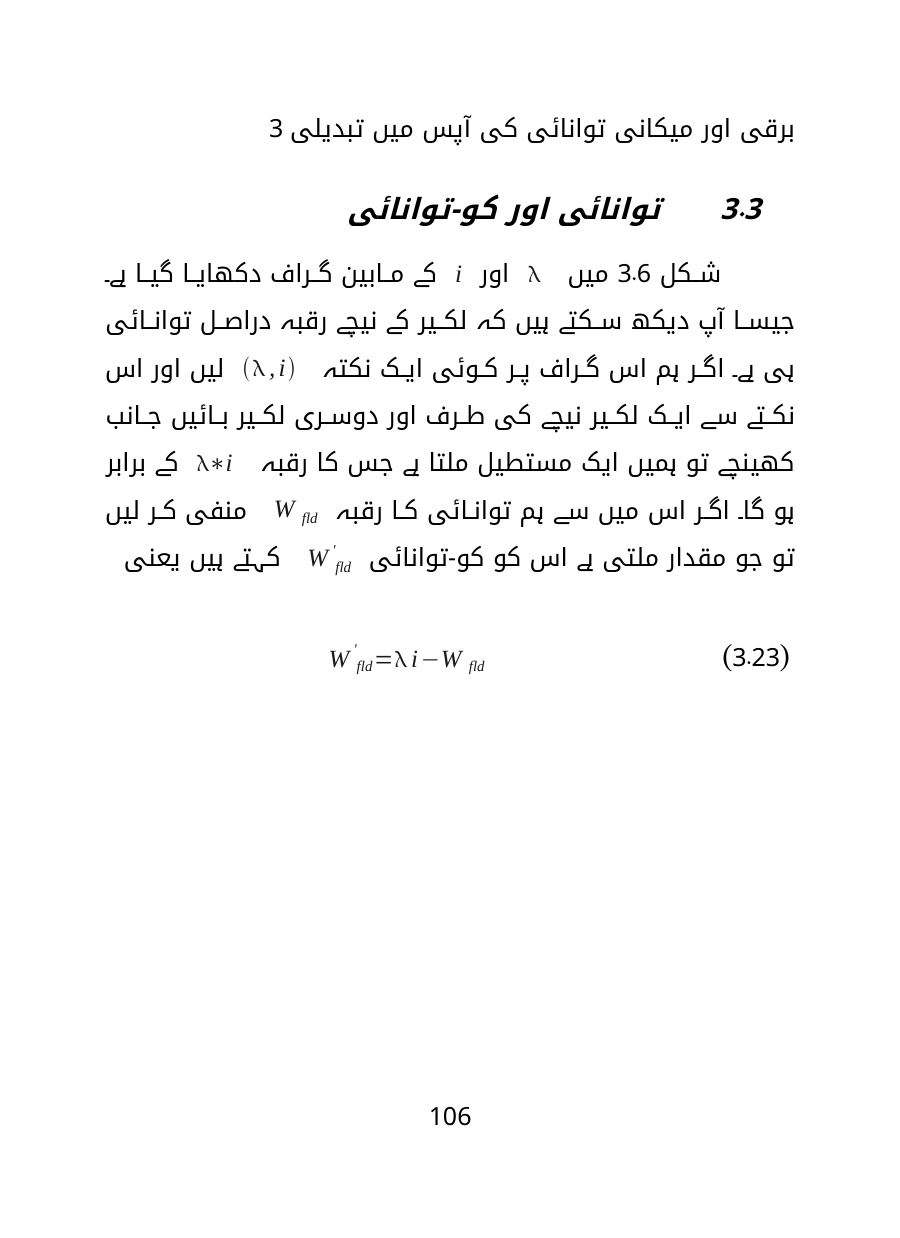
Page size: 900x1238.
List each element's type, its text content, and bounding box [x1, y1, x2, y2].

text شکل 3.6 میں اورکے مابین گراف دکھایا گیا ہے۔ جیسا آپ دیکھ سکتے ہیں کہ لکیر کے نیچے رقبہ دراصل توانائی ہی ہے۔ اگر ہم اس گراف پر کوئی ایک نکتہ لیں اور اس نکتے سے ایک لکیر نیچے کی طرف اور دوسری لکیر بائیں جانب کھینچے تو ہمیں ایک مستطیل ملتا ہے جس کا رقبہ کے برابر ہو گا۔ اگر اس میں سے ہم توانائی کا رقبہ منفی کر لیں تو جو مقدار ملتی ہے اس کو کو-توانائی کہتے ہیں یعنی [105, 250, 795, 582]
table_header [105, 629, 699, 700]
table_header (3.23) [699, 629, 795, 700]
subtitle توانائی اور کو-توانائی [105, 182, 720, 238]
